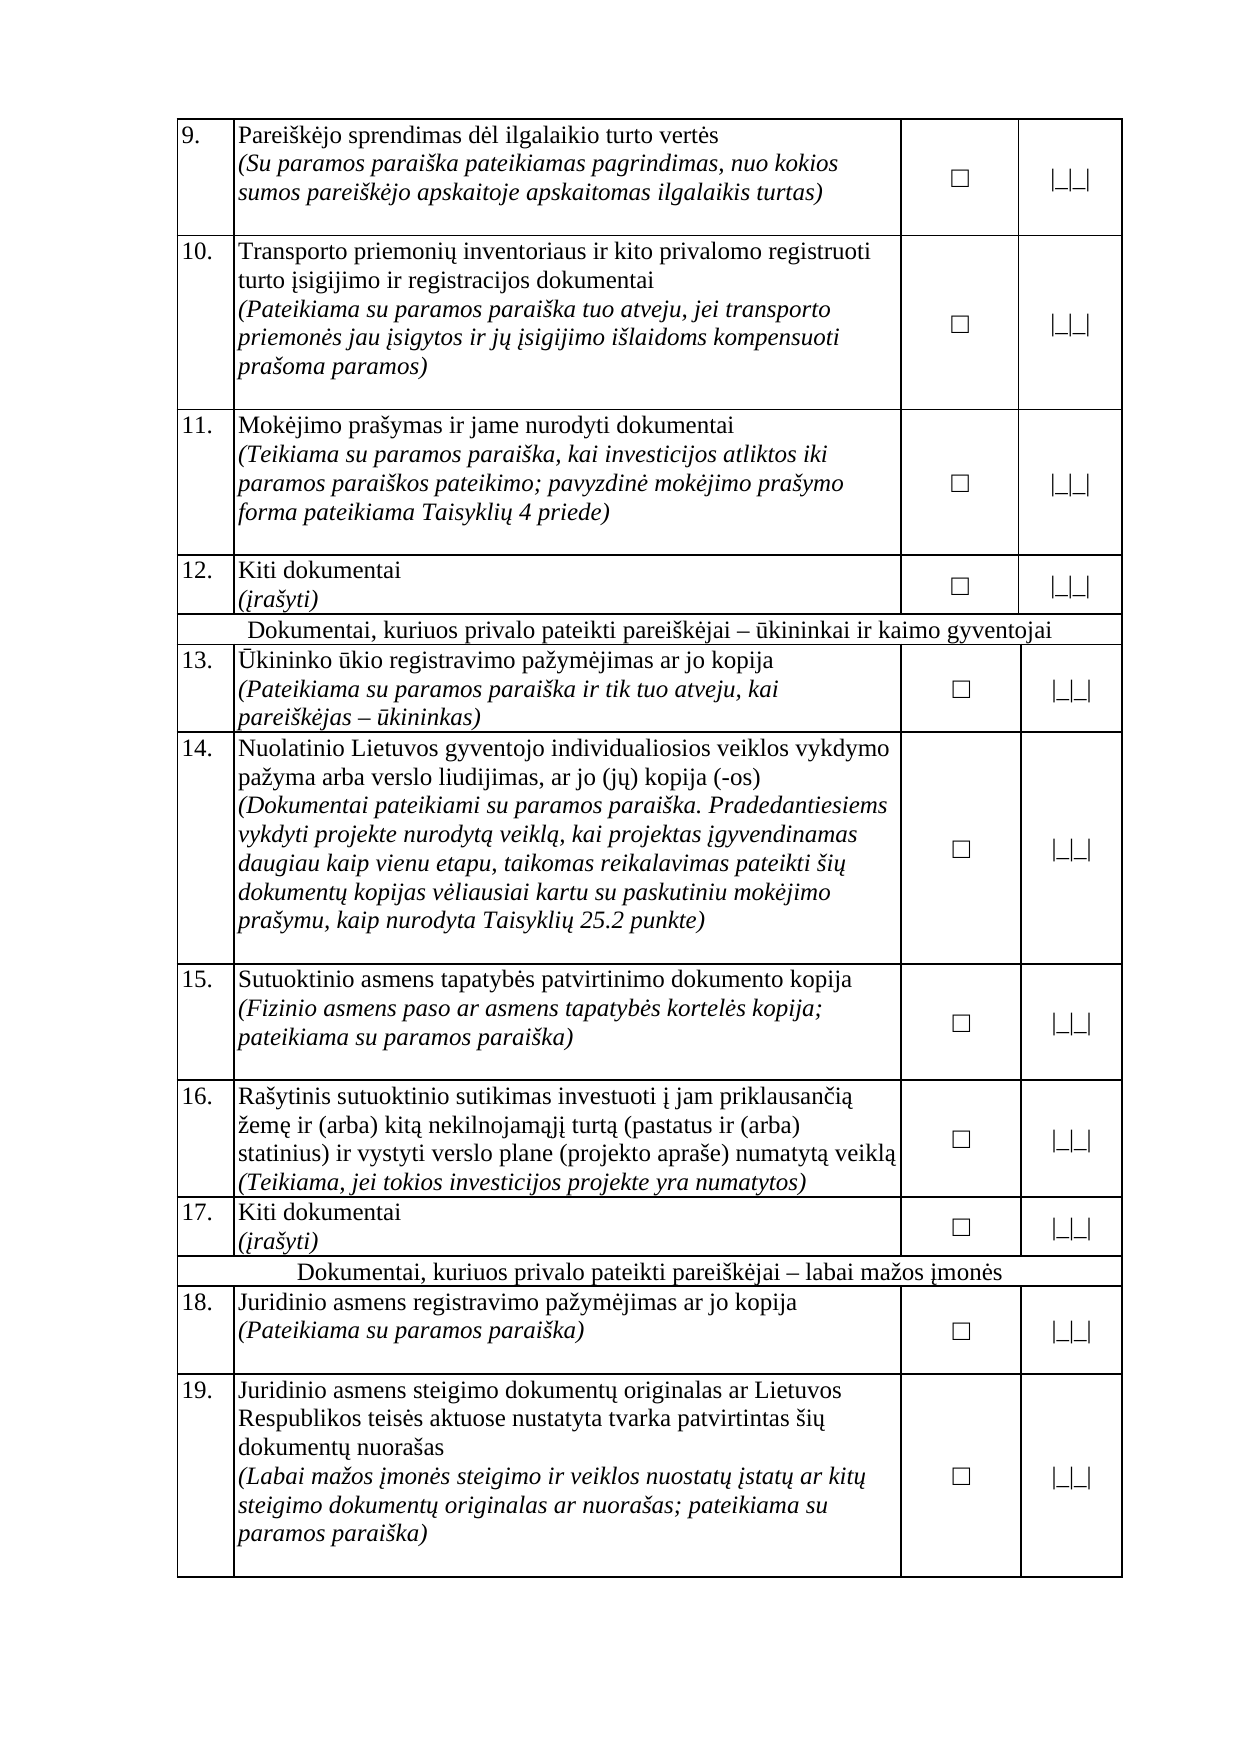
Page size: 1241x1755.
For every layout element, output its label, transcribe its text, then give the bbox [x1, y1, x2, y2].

table_cell Dokumentai, kuriuos privalo pateikti pareiškėjai – ūkininkai ir kaimo gyventojai [178, 615, 1121, 643]
table_cell Nuolatinio Lietuvos gyventojo individualiosios veiklos vykdymo pažyma arba verslo liudijimas, ar jo (jų) kopija (-os) (Dokumentai pateikiami su paramos paraiška. Pradedantiesiems vykdyti projekte nurodytą veiklą, kai projektas įgyvendinamas daugiau kaip vienu etapu, taikomas reikalavimas pateikti šių dokumentų kopijas vėliausiai kartu su paskutiniu mokėjimo prašymu, kaip nurodyta Taisyklių 25.2 punkte) [235, 733, 900, 963]
table_cell Pareiškėjo sprendimas dėl ilgalaikio turto vertės (Su paramos paraiška pateikiamas pagrindimas, nuo kokios sumos pareiškėjo apskaitoje apskaitomas ilgalaikis turtas) [235, 120, 900, 235]
table_cell Dokumentai, kuriuos privalo pateikti pareiškėjai – labai mažos įmonės [178, 1257, 1121, 1285]
table_cell 17. [178, 1198, 233, 1255]
table_cell □ [902, 410, 1018, 554]
table_cell Rašytinis sutuoktinio sutikimas investuoti į jam priklausančią žemę ir (arba) kitą nekilnojamąjį turtą (pastatus ir (arba) statinius) ir vystyti verslo plane (projekto apraše) numatytą veiklą (Teikiama, jei tokios investicijos projekte yra numatytos) [235, 1081, 900, 1196]
table_cell |_|_| [1019, 556, 1121, 613]
table_cell Transporto priemonių inventoriaus ir kito privalomo registruoti turto įsigijimo ir registracijos dokumentai (Pateikiama su paramos paraiška tuo atveju, jei transporto priemonės jau įsigytos ir jų įsigijimo išlaidoms kompensuoti prašoma paramos) [235, 236, 900, 409]
table_cell |_|_| [1019, 410, 1121, 554]
table_cell 11. [178, 410, 233, 554]
table_cell 10. [178, 236, 233, 409]
table_cell Kiti dokumentai (įrašyti) [235, 1198, 900, 1255]
table_cell □ [902, 965, 1020, 1079]
table_cell |_|_| [1022, 645, 1121, 731]
table_cell Ūkininko ūkio registravimo pažymėjimas ar jo kopija (Pateikiama su paramos paraiška ir tik tuo atveju, kai pareiškėjas – ūkininkas) [235, 645, 900, 731]
table_cell |_|_| [1022, 1081, 1121, 1196]
table_cell □ [902, 1081, 1020, 1196]
table_cell □ [902, 1287, 1020, 1373]
table_cell |_|_| [1022, 1375, 1121, 1576]
table_cell |_|_| [1022, 965, 1121, 1079]
table_cell Juridinio asmens registravimo pažymėjimas ar jo kopija (Pateikiama su paramos paraiška) [235, 1287, 900, 1373]
table_cell Juridinio asmens steigimo dokumentų originalas ar Lietuvos Respublikos teisės aktuose nustatyta tvarka patvirtintas šių dokumentų nuorašas (Labai mažos įmonės steigimo ir veiklos nuostatų įstatų ar kitų steigimo dokumentų originalas ar nuorašas; pateikiama su paramos paraiška) [235, 1375, 900, 1576]
table_cell □ [902, 733, 1020, 963]
table_cell 14. [178, 733, 233, 963]
table_cell Sutuoktinio asmens tapatybės patvirtinimo dokumento kopija (Fizinio asmens paso ar asmens tapatybės kortelės kopija; pateikiama su paramos paraiška) [235, 965, 900, 1079]
table_cell |_|_| [1022, 1287, 1121, 1373]
table_cell 18. [178, 1287, 233, 1373]
table_cell □ [902, 1375, 1020, 1576]
table_cell 12. [178, 556, 233, 613]
table_cell 16. [178, 1081, 233, 1196]
table_cell |_|_| [1022, 1198, 1121, 1255]
table_cell □ [902, 556, 1018, 613]
table_cell 9. [178, 120, 233, 235]
table_cell 13. [178, 645, 233, 731]
table_cell 19. [178, 1375, 233, 1576]
table_cell Kiti dokumentai (įrašyti) [235, 556, 900, 613]
table_cell |_|_| [1019, 120, 1121, 235]
table_cell □ [902, 1198, 1020, 1255]
table_cell 15. [178, 965, 233, 1079]
table_cell Mokėjimo prašymas ir jame nurodyti dokumentai (Teikiama su paramos paraiška, kai investicijos atliktos iki paramos paraiškos pateikimo; pavyzdinė mokėjimo prašymo forma pateikiama Taisyklių 4 priede) [235, 410, 900, 554]
table_cell |_|_| [1019, 236, 1121, 409]
table_cell □ [902, 645, 1020, 731]
table_cell □ [902, 120, 1018, 235]
table_cell □ [902, 236, 1018, 409]
table_cell |_|_| [1022, 733, 1121, 963]
